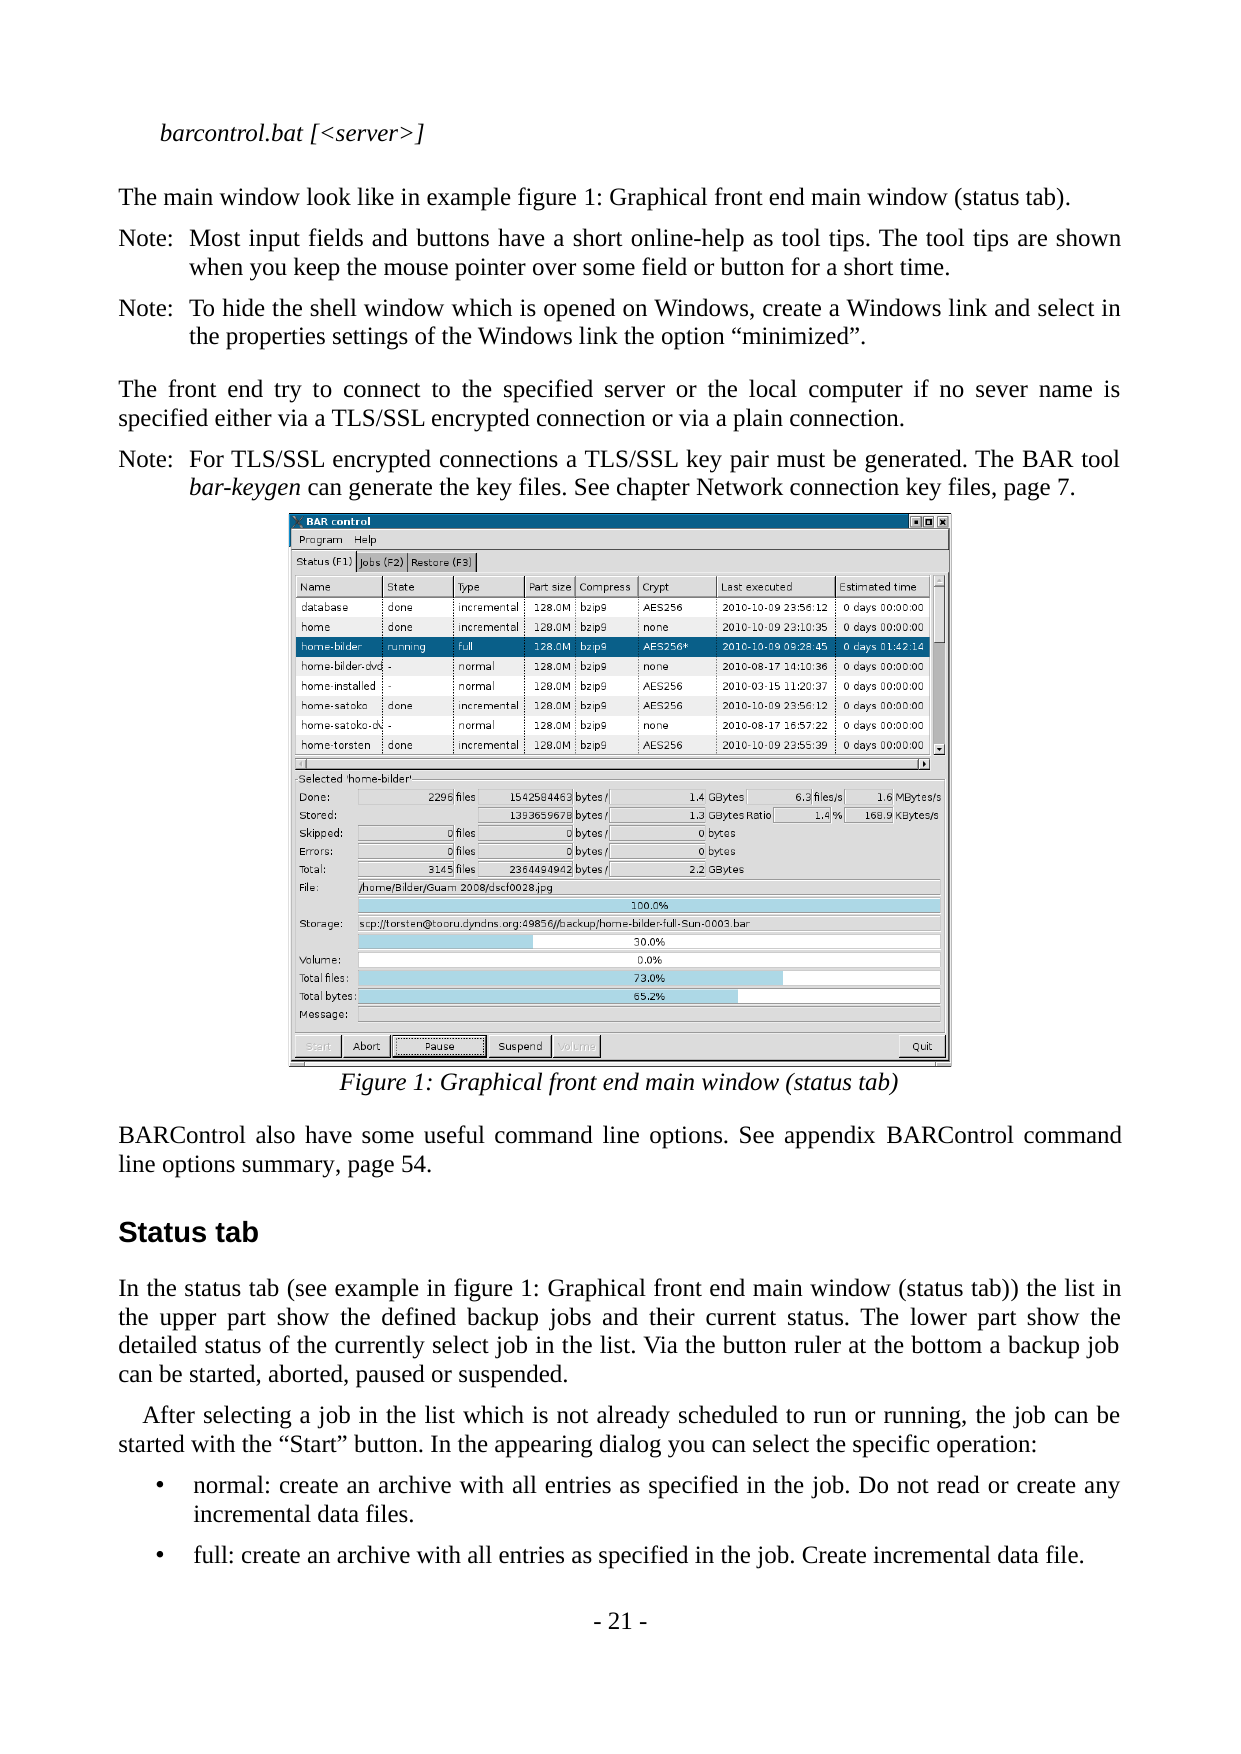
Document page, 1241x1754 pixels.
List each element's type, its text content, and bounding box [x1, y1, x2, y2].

text The main window look like in example figure 1: Graphical front end main window (status tab). [118, 182, 1122, 211]
subtitle Status tab [118, 1215, 1122, 1249]
text Note: To hide the shell window which is opened on Windows, create a Windows link and select in the properties settings of the Windows link the option “minimized”. [118, 293, 1122, 350]
text BARControl also have some useful command line options. See appendix BARControl command line options summary, page 56. [118, 1064, 1122, 1178]
text After selecting a job in the list which is not already scheduled to run or running, the job can be started with the “Start” button. In the appearing dialog you can select the specific operation: [118, 1400, 1122, 1458]
text barcontrol.bat [<server>] [159, 118, 1122, 147]
text Figure 1: Graphical front end main window (status tab) [289, 1067, 951, 1096]
list normal: create an archive with all entries as specified in the job. Do not read or create any incremental data files. [156, 1470, 1122, 1528]
text Note: For TLS/SSL encrypted connections a TLS/SSL key pair must be generated. The BAR tool bar-keygen can generate the key files. See chapter Network connection key files, page 7. [118, 444, 1122, 501]
picture [288, 513, 952, 1067]
text Note: Most input fields and buttons have a short online-help as tool tips. The tool tips are shown when you keep the mouse pointer over some field or button for a short time. [118, 223, 1122, 281]
text The front end try to connect to the specified server or the local computer if no sever name is specified either via a TLS/SSL encrypted connection or via a plain connection. [118, 374, 1122, 432]
text In the status tab (see example in figure 1: Graphical front end main window (status tab)) the list in the upper part show the defined backup jobs and their current status. The lower part show the detailed status of the currently select job in the list. Via the button ruler at the bottom a backup job can be started, aborted, paused or suspended. [118, 1273, 1122, 1388]
list full: create an archive with all entries as specified in the job. Create incremental data file. [156, 1540, 1122, 1569]
